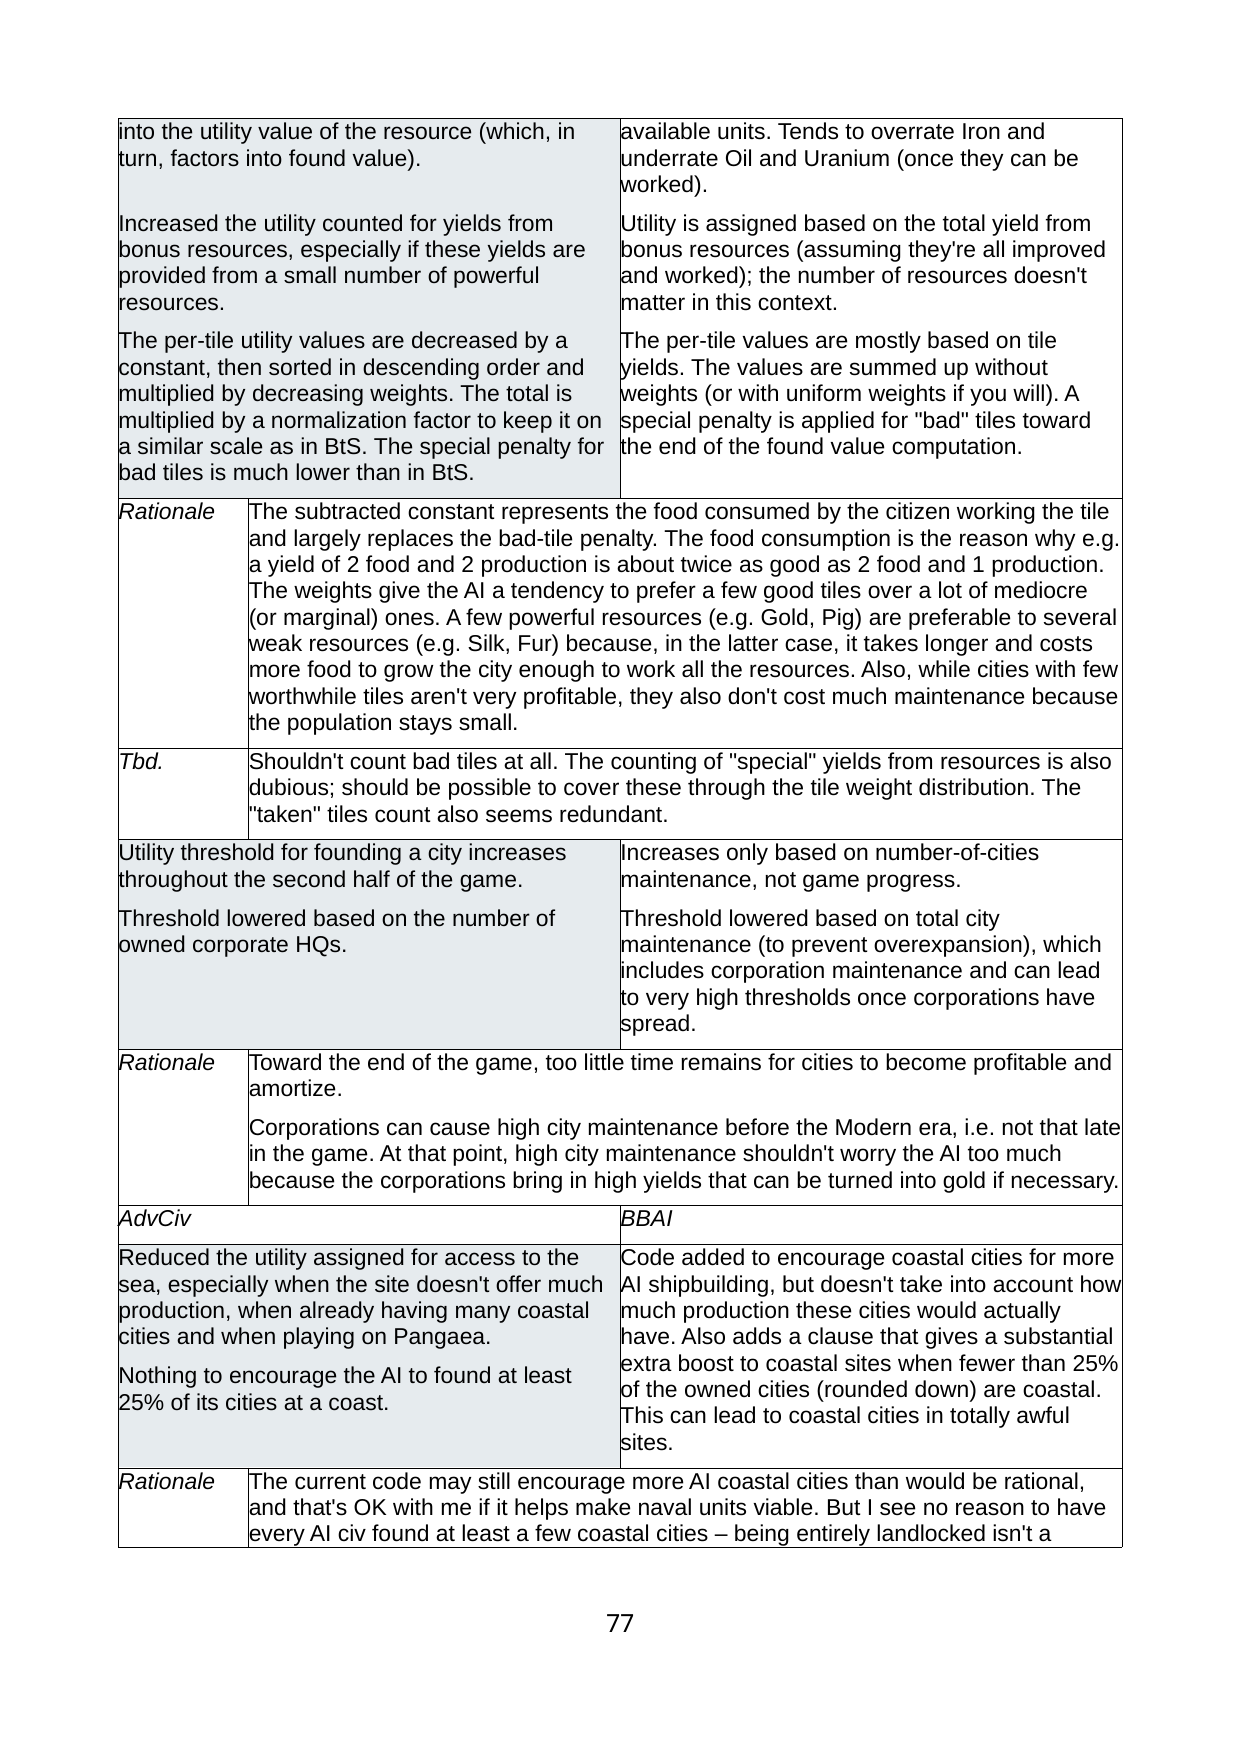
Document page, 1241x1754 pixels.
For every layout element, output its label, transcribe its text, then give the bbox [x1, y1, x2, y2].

table_cell The current code may still encourage more AI coastal cities than would be rational, and that's OK with me if it helps make naval units viable. But I see no reason to have every AI civ found at least a few coastal cities – being entirely landlocked isn't a [249, 1469, 1122, 1547]
table_cell Utility threshold for founding a city increases throughout the second half of the game. Threshold lowered based on the number of owned corporate HQs. [119, 840, 620, 1049]
table_cell Reduced the utility assigned for access to the sea, especially when the site doesn't offer much production, when already having many coastal cities and when playing on Pangaea. Nothing to encourage the AI to found at least 25% of its cities at a coast. [119, 1245, 620, 1467]
table_cell Increases only based on number-of-cities maintenance, not game progress. Threshold lowered based on total city maintenance (to prevent overexpansion), which includes corporation maintenance and can lead to very high thresholds once corporations have spread. [621, 840, 1122, 1049]
table_cell Rationale [119, 1469, 248, 1547]
table_cell Toward the end of the game, too little time remains for cities to become profitable and amortize. Corporations can cause high city maintenance before the Modern era, i.e. not that late in the game. At that point, high city maintenance shouldn't worry the AI too much because the corporations bring in high yields that can be turned into gold if necessary. [249, 1050, 1122, 1205]
table_cell BBAI [621, 1206, 1122, 1244]
table_cell Shouldn't count bad tiles at all. The counting of "special" yields from resources is also dubious; should be possible to cover these through the tile weight distribution. The "taken" tiles count also seems redundant. [249, 749, 1122, 839]
table_cell Rationale [119, 499, 248, 748]
table_cell available units. Tends to overrate Iron and underrate Oil and Uranium (once they can be worked). Utility is assigned based on the total yield from bonus resources (assuming they're all improved and worked); the number of resources doesn't matter in this context. The per-tile values are mostly based on tile yields. The values are summed up without weights (or with uniform weights if you will). A special penalty is applied for "bad" tiles toward the end of the found value computation. [621, 119, 1122, 498]
table_cell The subtracted constant represents the food consumed by the citizen working the tile and largely replaces the bad-tile penalty. The food consumption is the reason why e.g. a yield of 2 food and 2 production is about twice as good as 2 food and 1 production. The weights give the AI a tendency to prefer a few good tiles over a lot of mediocre (or marginal) ones. A few powerful resources (e.g. Gold, Pig) are preferable to several weak resources (e.g. Silk, Fur) because, in the latter case, it takes longer and costs more food to grow the city enough to work all the resources. Also, while cities with few worthwhile tiles aren't very profitable, they also don't cost much maintenance because the population stays small. [249, 499, 1122, 748]
table_cell into the utility value of the resource (which, in turn, factors into found value). Increased the utility counted for yields from bonus resources, especially if these yields are provided from a small number of powerful resources. The per-tile utility values are decreased by a constant, then sorted in descending order and multiplied by decreasing weights. The total is multiplied by a normalization factor to keep it on a similar scale as in BtS. The special penalty for bad tiles is much lower than in BtS. [119, 119, 620, 498]
table_cell Tbd. [119, 749, 248, 839]
table_cell AdvCiv [119, 1206, 620, 1244]
table_cell Code added to encourage coastal cities for more AI shipbuilding, but doesn't take into account how much production these cities would actually have. Also adds a clause that gives a substantial extra boost to coastal sites when fewer than 25% of the owned cities (rounded down) are coastal. This can lead to coastal cities in totally awful sites. [621, 1245, 1122, 1467]
table_cell Rationale [119, 1050, 248, 1205]
